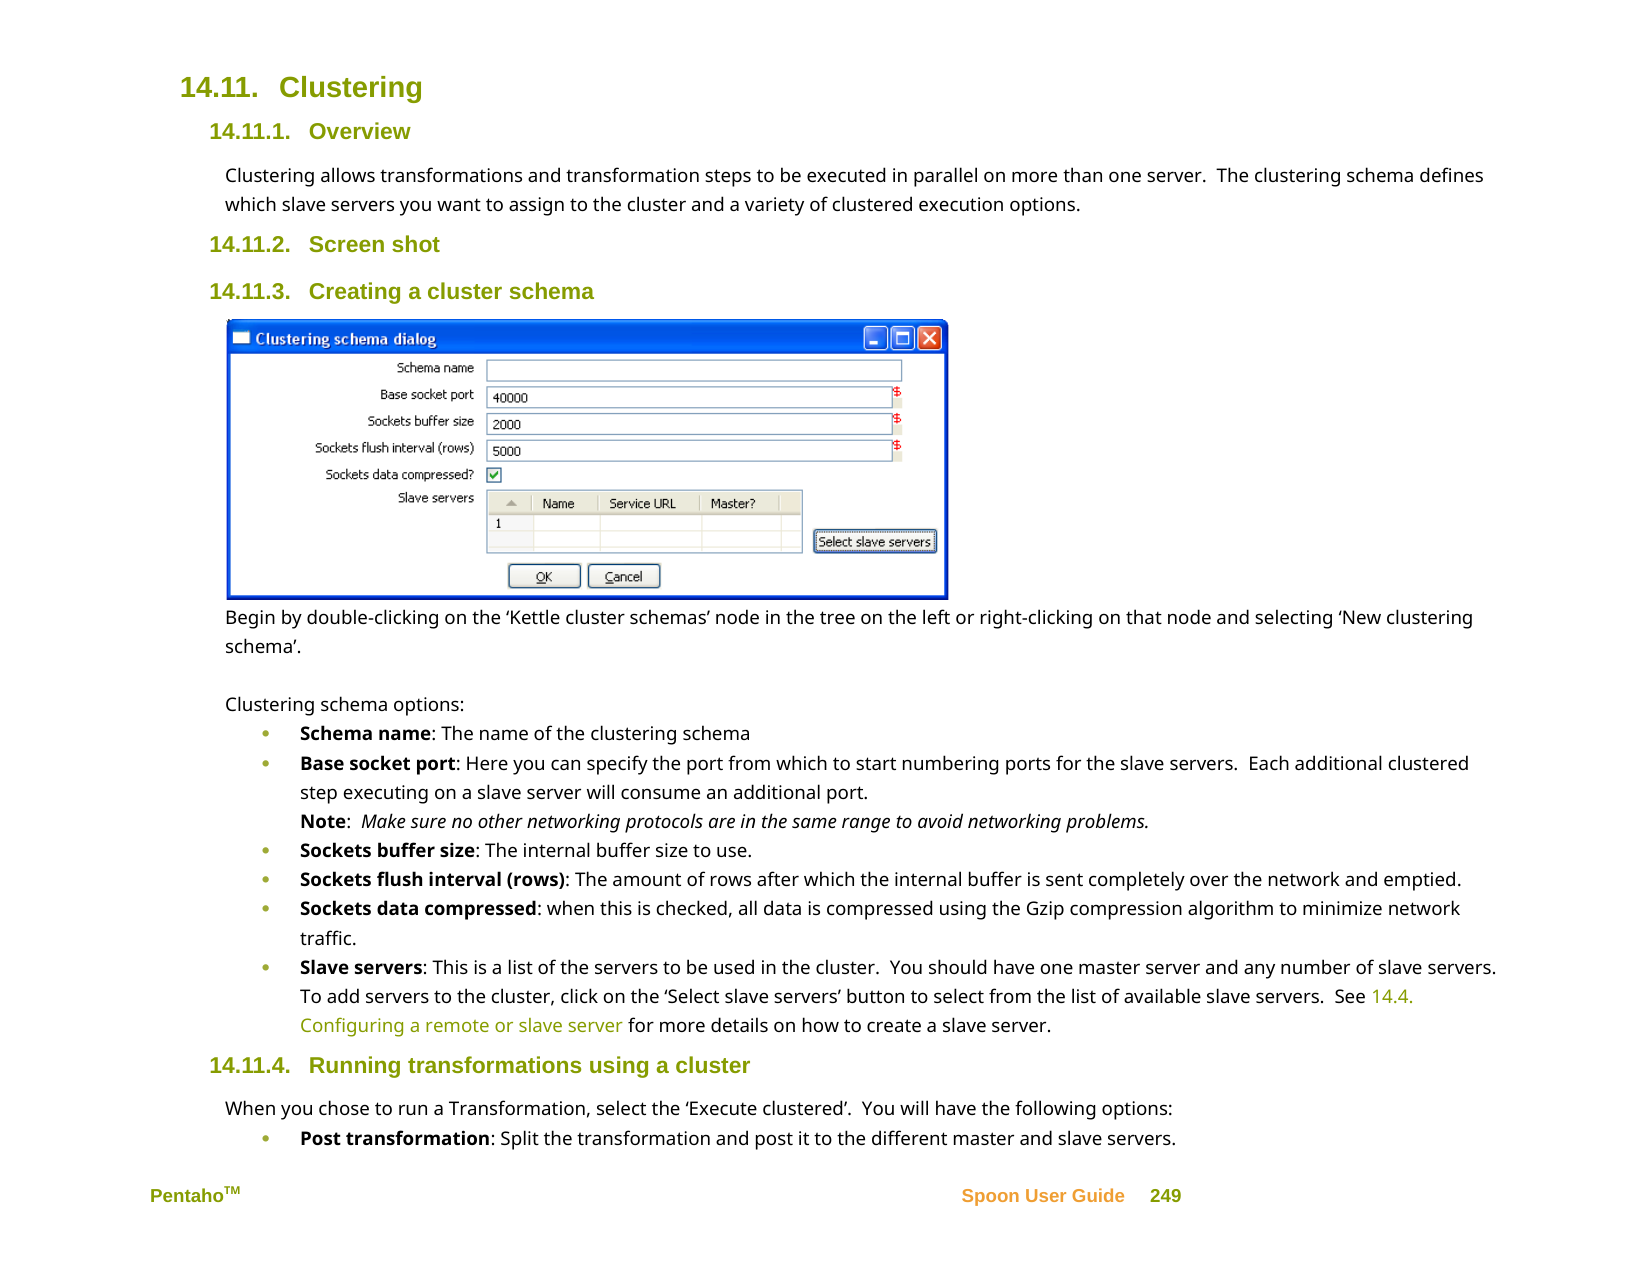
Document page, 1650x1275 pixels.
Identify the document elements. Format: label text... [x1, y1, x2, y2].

text Clustering allows transformations and transformation steps to be executed in parallel on more than one server. The clustering schema defines which slave servers you want to assign to the cluster and a variety of clustered execution options. [225, 159, 1500, 217]
subtitle Running transformations using a cluster [209, 1045, 1500, 1080]
list Post transformation: Split the transformation and post it to the different master and slave servers. [262, 1122, 1500, 1151]
subtitle Screen shot [209, 224, 1500, 259]
text Begin by double-clicking on the ‘Kettle cluster schemas’ node in the tree on the left or right-clicking on that node and selecting ‘New clustering schema’. [225, 600, 1500, 659]
subtitle Creating a cluster schema [209, 272, 1500, 306]
text When you chose to run a Transformation, select the ‘Execute clustered’. You will have the following options: [225, 1092, 1500, 1122]
list Schema name: The name of the clustering schema [262, 717, 1500, 747]
list Sockets buffer size: The internal buffer size to use. [262, 834, 1500, 863]
list Slave servers: This is a list of the servers to be used in the cluster. You should have one master server and any number of slave servers. To add servers to the cluster, click on the ‘Select slave servers’ button to select from the list of available slave servers. See 14.4. Configuring a remote or slave server for more details on how to create a slave server. [262, 951, 1500, 1038]
picture [226, 319, 949, 600]
subtitle Overview [209, 112, 1500, 147]
list Sockets data compressed: when this is checked, all data is compressed using the Gzip compression algorithm to minimize network traffic. [262, 892, 1500, 951]
list Base socket port: Here you can specify the port from which to start numbering ports for the slave servers. Each additional clustered step executing on a slave server will consume an additional port. [262, 747, 1500, 805]
list Sockets flush interval (rows): The amount of rows after which the internal buffer is sent completely over the network and emptied. [262, 863, 1500, 892]
subtitle Clustering [179, 70, 1500, 105]
text Note: Make sure no other networking protocols are in the same range to avoid networking problems. [300, 805, 1500, 834]
text Clustering schema options: [225, 688, 1500, 717]
